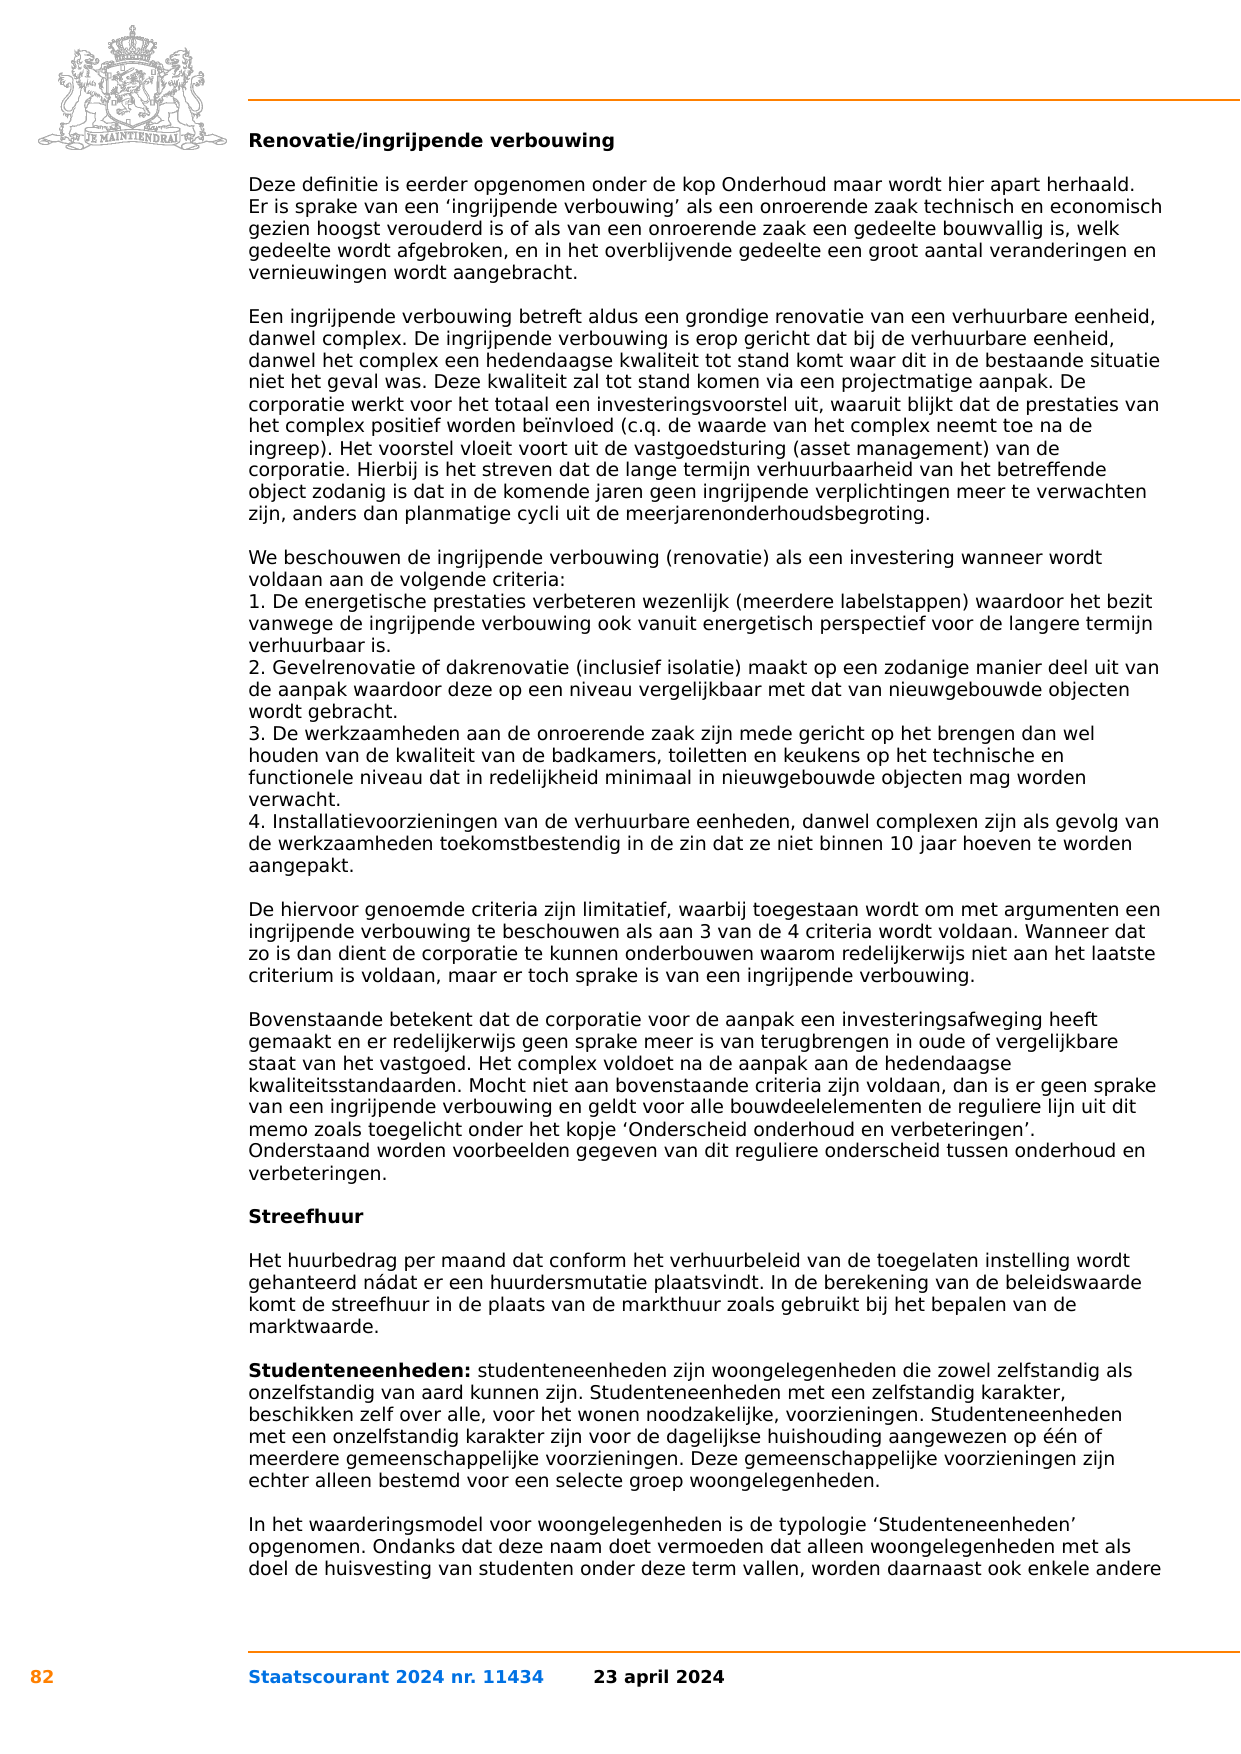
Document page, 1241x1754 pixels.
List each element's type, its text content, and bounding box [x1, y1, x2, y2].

text In het waarderingsmodel voor woongelegenheden is de typologie ‘Studenteneenheden’ opgenomen. Ondanks dat deze naam doet vermoeden dat alleen woongelegenheden met als doel de huisvesting van studenten onder deze term vallen, worden daarnaast ook enkele andere [248, 1514, 1163, 1579]
text Bovenstaande betekent dat de corporatie voor de aanpak een investeringsafweging heeft gemaakt en er redelijkerwijs geen sprake meer is van terugbrengen in oude of vergelijkbare staat van het vastgoed. Het complex voldoet na de aanpak aan de hedendaagse kwaliteitsstandaarden. Mocht niet aan bovenstaande criteria zijn voldaan, dan is er geen sprake van een ingrijpende verbouwing en geldt voor alle bouwdeelelementen de reguliere lijn uit dit memo zoals toegelicht onder het kopje ‘Onderscheid onderhoud en verbeteringen’. Onderstaand worden voorbeelden gegeven van dit reguliere onderscheid tussen onderhoud en verbeteringen. [248, 1008, 1163, 1184]
text De hiervoor genoemde criteria zijn limitatief, waarbij toegestaan wordt om met argumenten een ingrijpende verbouwing te beschouwen als aan 3 van de 4 criteria wordt voldaan. Wanneer dat zo is dan dient de corporatie te kunnen onderbouwen waarom redelijkerwijs niet aan het laatste criterium is voldaan, maar er toch sprake is van een ingrijpende verbouwing. [248, 899, 1163, 987]
text Er is sprake van een ‘ingrijpende verbouwing’ als een onroerende zaak technisch en economisch gezien hoogst verouderd is of als van een onroerende zaak een gedeelte bouwvallig is, welk gedeelte wordt afgebroken, en in het overblijvende gedeelte een groot aantal veranderingen en vernieuwingen wordt aangebracht. [248, 196, 1163, 284]
subtitle Streefhuur [248, 1206, 1163, 1228]
text 2. Gevelrenovatie of dakrenovatie (inclusief isolatie) maakt op een zodanige manier deel uit van de aanpak waardoor deze op een niveau vergelijkbaar met dat van nieuwgebouwde objecten wordt gebracht. [248, 657, 1163, 723]
text Deze definitie is eerder opgenomen onder de kop Onderhoud maar wordt hier apart herhaald. [248, 174, 1163, 196]
subtitle Renovatie/ingrijpende verbouwing [248, 130, 1163, 152]
text 4. Installatievoorzieningen van de verhuurbare eenheden, danwel complexen zijn als gevolg van de werkzaamheden toekomstbestendig in de zin dat ze niet binnen 10 jaar hoeven te worden aangepakt. [248, 811, 1163, 877]
text Het huurbedrag per maand dat conform het verhuurbeleid van de toegelaten instelling wordt gehanteerd nádat er een huurdersmutatie plaatsvindt. In de berekening van de beleidswaarde komt de streefhuur in de plaats van de markthuur zoals gebruikt bij het bepalen van de marktwaarde. [248, 1250, 1163, 1338]
text We beschouwen de ingrijpende verbouwing (renovatie) als een investering wanneer wordt voldaan aan de volgende criteria: [248, 547, 1163, 591]
text 3. De werkzaamheden aan de onroerende zaak zijn mede gericht op het brengen dan wel houden van de kwaliteit van de badkamers, toiletten en keukens op het technische en functionele niveau dat in redelijkheid minimaal in nieuwgebouwde objecten mag worden verwacht. [248, 723, 1163, 811]
text 1. De energetische prestaties verbeteren wezenlijk (meerdere labelstappen) waardoor het bezit vanwege de ingrijpende verbouwing ook vanuit energetisch perspectief voor de langere termijn verhuurbaar is. [248, 591, 1163, 657]
text Studenteneenheden: studenteneenheden zijn woongelegenheden die zowel zelfstandig als onzelfstandig van aard kunnen zijn. Studenteneenheden met een zelfstandig karakter, beschikken zelf over alle, voor het wonen noodzakelijke, voorzieningen. Studenteneenheden met een onzelfstandig karakter zijn voor de dagelijkse huishouding aangewezen op één of meerdere gemeenschappelijke voorzieningen. Deze gemeenschappelijke voorzieningen zijn echter alleen bestemd voor een selecte groep woongelegenheden. [248, 1360, 1163, 1492]
text Een ingrijpende verbouwing betreft aldus een grondige renovatie van een verhuurbare eenheid, danwel complex. De ingrijpende verbouwing is erop gericht dat bij de verhuurbare eenheid, danwel het complex een hedendaagse kwaliteit tot stand komt waar dit in de bestaande situatie niet het geval was. Deze kwaliteit zal tot stand komen via een projectmatige aanpak. De corporatie werkt voor het totaal een investeringsvoorstel uit, waaruit blijkt dat de prestaties van het complex positief worden beïnvloed (c.q. de waarde van het complex neemt toe na de ingreep). Het voorstel vloeit voort uit de vastgoedsturing (asset management) van de corporatie. Hierbij is het streven dat de lange termijn verhuurbaarheid van het betreffende object zodanig is dat in de komende jaren geen ingrijpende verplichtingen meer te verwachten zijn, anders dan planmatige cycli uit de meerjarenonderhoudsbegroting. [248, 306, 1163, 525]
picture [38, 25, 227, 150]
